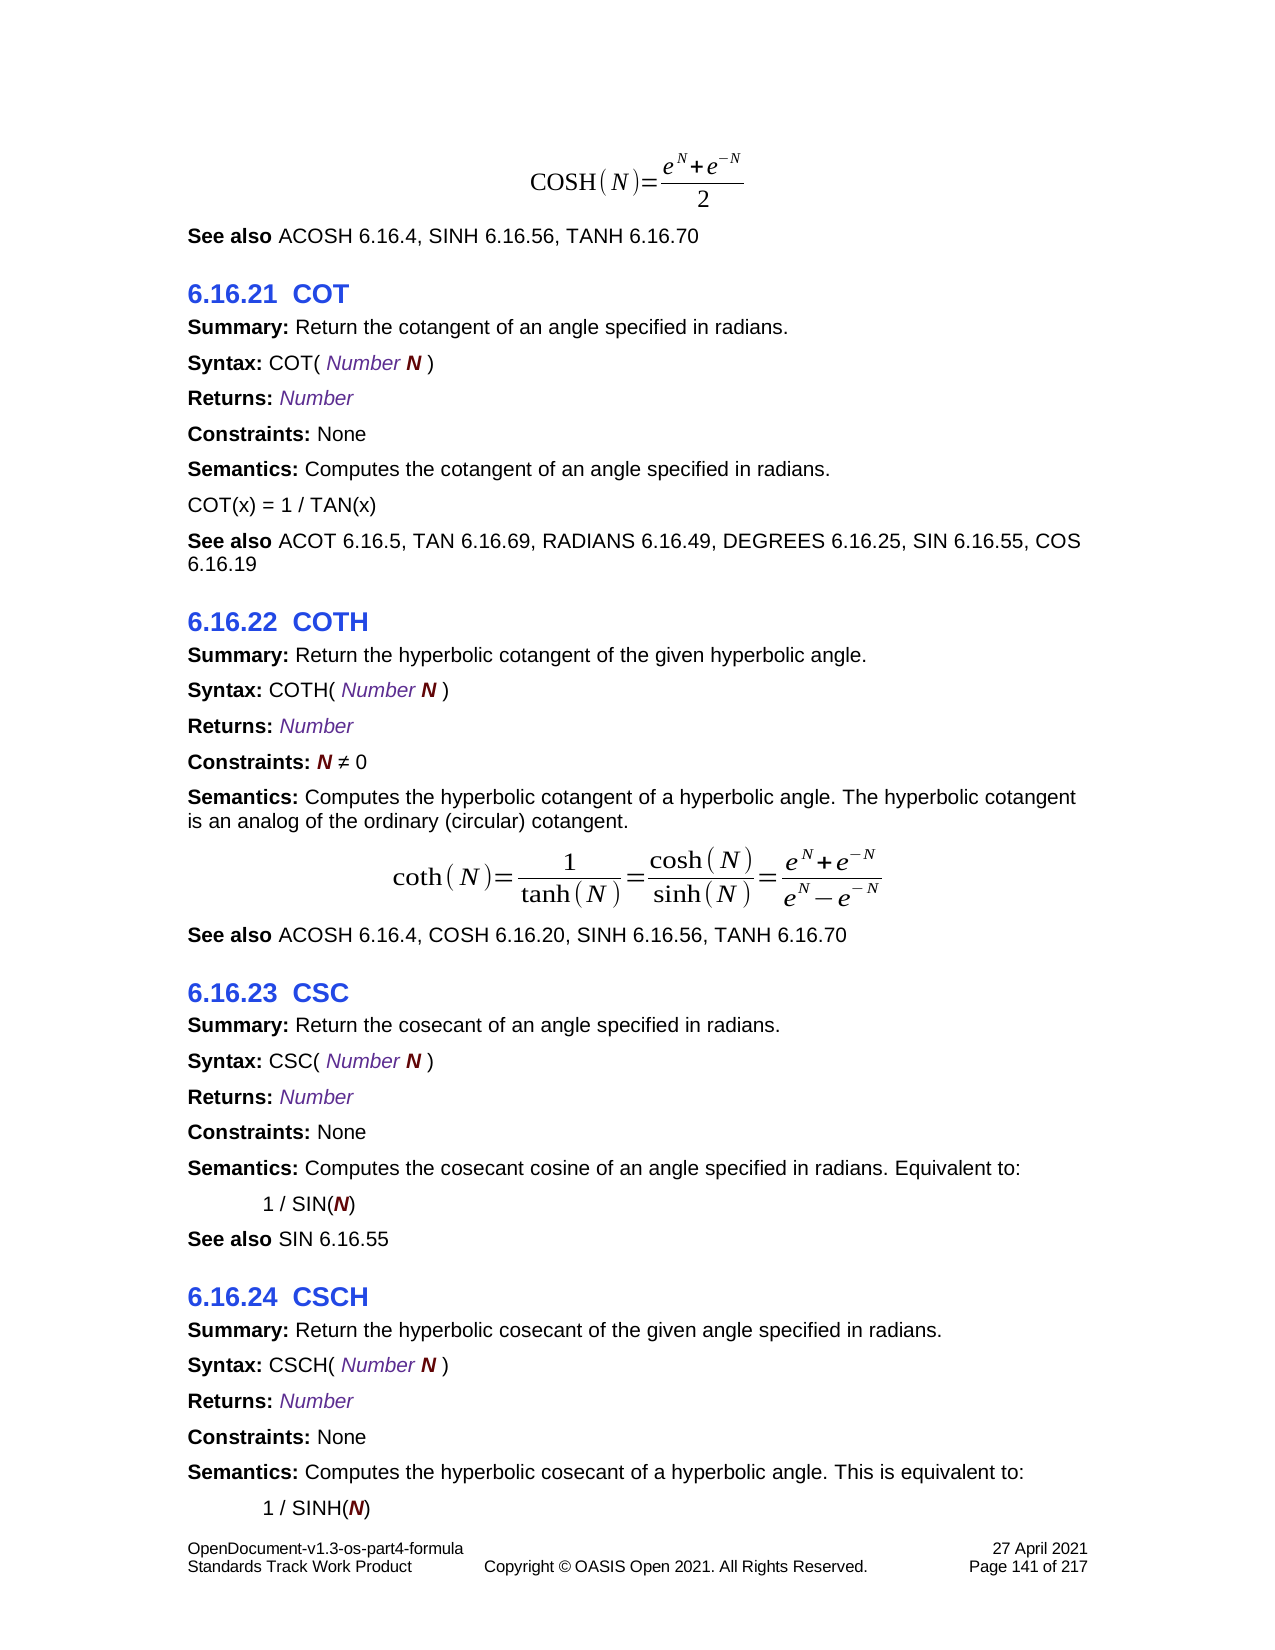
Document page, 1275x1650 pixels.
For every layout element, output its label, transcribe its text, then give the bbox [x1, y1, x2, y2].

text Summary: Return the hyperbolic cosecant of the given angle specified in radians. [187, 1318, 1088, 1342]
text Returns: Number [187, 387, 1088, 410]
text Summary: Return the cotangent of an angle specified in radians. [187, 315, 1088, 339]
text Syntax: CSC( Number N ) [187, 1049, 1088, 1073]
text Semantics: Computes the cotangent of an angle specified in radians. [187, 458, 1088, 481]
text Semantics: Computes the hyperbolic cotangent of a hyperbolic angle. The hyperbolic cotangent is an analog of the ordinary (circular) cotangent. [187, 786, 1088, 833]
text Returns: Number [187, 1389, 1088, 1413]
text See also ACOSH 6.16.4, COSH 6.16.20, SINH 6.16.56, TANH 6.16.70 [187, 923, 1088, 947]
subtitle COTH [187, 607, 1088, 637]
text Syntax: COT( Number N ) [187, 351, 1088, 374]
text Syntax: COTH( Number N ) [187, 679, 1088, 702]
subtitle CSC [187, 978, 1088, 1008]
text See also ACOT 6.16.5, TAN 6.16.69, RADIANS 6.16.49, DEGREES 6.16.25, SIN 6.16.55, COS 6.16.19 [187, 529, 1088, 576]
text Summary: Return the cosecant of an angle specified in radians. [187, 1014, 1088, 1037]
text See also ACOSH 6.16.4, SINH 6.16.56, TANH 6.16.70 [187, 225, 1088, 248]
text COT(x) = 1 / TAN(x) [187, 493, 1088, 517]
text Syntax: CSCH( Number N ) [187, 1354, 1088, 1377]
text 1 / SINH(N) [187, 1496, 1088, 1520]
text Semantics: Computes the hyperbolic cosecant of a hyperbolic angle. This is equivalent to: [187, 1461, 1088, 1484]
subtitle COT [187, 279, 1088, 309]
text Constraints: None [187, 1121, 1088, 1144]
text Constraints: N ≠ 0 [187, 750, 1088, 774]
subtitle CSCH [187, 1282, 1088, 1312]
text Returns: Number [187, 714, 1088, 738]
text 1 / SIN(N) [187, 1192, 1088, 1216]
text Returns: Number [187, 1085, 1088, 1109]
text Constraints: None [187, 422, 1088, 446]
text Summary: Return the hyperbolic cotangent of the given hyperbolic angle. [187, 643, 1088, 667]
text Constraints: None [187, 1425, 1088, 1449]
text Semantics: Computes the cosecant cosine of an angle specified in radians. Equivalent to: [187, 1156, 1088, 1180]
text See also SIN 6.16.55 [187, 1228, 1088, 1251]
